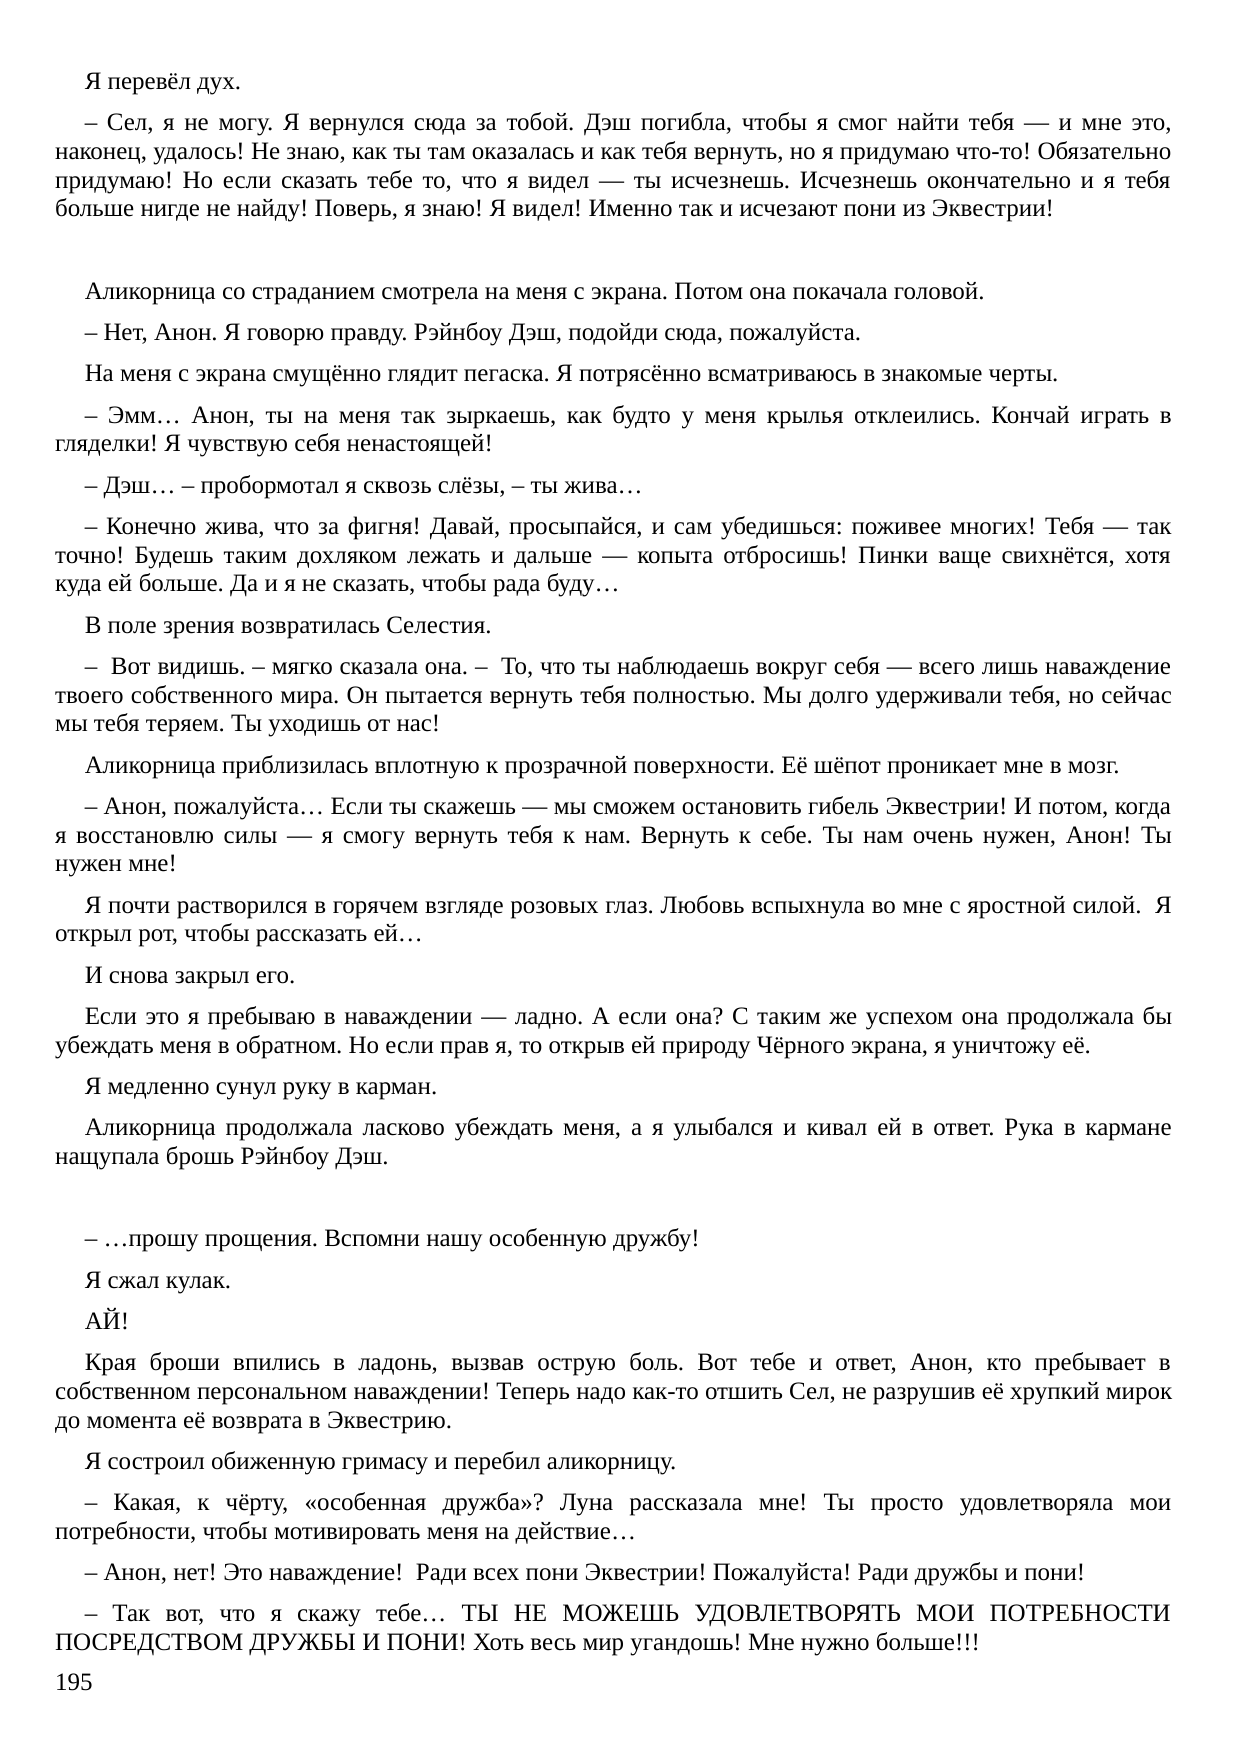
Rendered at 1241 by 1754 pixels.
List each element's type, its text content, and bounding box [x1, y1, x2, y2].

text – …прошу прощения. Вспомни нашу особенную дружбу! [55, 1223, 1173, 1252]
text В поле зрения возвратилась Селестия. [55, 610, 1173, 638]
text – Какая, к чёрту, «особенная дружба»? Луна рассказала мне! Ты просто удовлетворяла мои потребности, чтобы мотивировать меня на действие… [55, 1487, 1173, 1545]
text Аликорница приблизилась вплотную к прозрачной поверхности. Её шёпот проникает мне в мозг. [55, 750, 1173, 778]
text – Конечно жива, что за фигня! Давай, просыпайся, и сам убедишься: поживее многих! Тебя — так точно! Будешь таким дохляком лежать и дальше — копыта отбросишь! Пинки ваще свихнётся, хотя куда ей больше. Да и я не сказать, чтобы рада буду… [55, 511, 1173, 597]
text Аликорница со страданием смотрела на меня с экрана. Потом она покачала головой. [55, 276, 1173, 305]
text Края броши впились в ладонь, вызвав острую боль. Вот тебе и ответ, Анон, кто пребывает в собственном персональном наваждении! Теперь надо как-то отшить Сел, не разрушив её хрупкий мирок до момента её возврата в Эквестрию. [55, 1347, 1173, 1433]
text Я перевёл дух. [55, 66, 1173, 95]
text – Сел, я не могу. Я вернулся сюда за тобой. Дэш погибла, чтобы я смог найти тебя — и мне это, наконец, удалось! Не знаю, как ты там оказалась и как тебя вернуть, но я придумаю что-то! Обязательно придумаю! Но если сказать тебе то, что я видел — ты исчезнешь. Исчезнешь окончательно и я тебя больше нигде не найду! Поверь, я знаю! Я видел! Именно так и исчезают пони из Эквестрии! [55, 107, 1173, 222]
text Я сжал кулак. [55, 1265, 1173, 1293]
text Я медленно сунул руку в карман. [55, 1071, 1173, 1100]
text – Нет, Анон. Я говорю правду. Рэйнбоу Дэш, подойди сюда, пожалуйста. [55, 317, 1173, 346]
text На меня с экрана смущённо глядит пегаска. Я потрясённо всматриваюсь в знакомые черты. [55, 358, 1173, 387]
text – Анон, пожалуйста… Если ты скажешь — мы сможем остановить гибель Эквестрии! И потом, когда я восстановлю силы — я смогу вернуть тебя к нам. Вернуть к себе. Ты нам очень нужен, Анон! Ты нужен мне! [55, 791, 1173, 877]
text – Вот видишь. – мягко сказала она. – То, что ты наблюдаешь вокруг себя — всего лишь наваждение твоего собственного мира. Он пытается вернуть тебя полностью. Мы долго удерживали тебя, но сейчас мы тебя теряем. Ты уходишь от нас! [55, 651, 1173, 737]
text Я состроил обиженную гримасу и перебил аликорницу. [55, 1446, 1173, 1475]
text АЙ! [55, 1306, 1173, 1335]
text – Дэш… – пробормотал я сквозь слёзы, – ты жива… [55, 470, 1173, 498]
text – Так вот, что я скажу тебе… ТЫ НЕ МОЖЕШЬ УДОВЛЕТВОРЯТЬ МОИ ПОТРЕБНОСТИ ПОСРЕДСТВОМ ДРУЖБЫ И ПОНИ! Хоть весь мир угандошь! Мне нужно больше!!! [55, 1598, 1173, 1656]
text Я почти растворился в горячем взгляде розовых глаз. Любовь вспыхнула во мне с яростной силой. Я открыл рот, чтобы рассказать ей… [55, 890, 1173, 947]
text – Эмм… Анон, ты на меня так зыркаешь, как будто у меня крылья отклеились. Кончай играть в гляделки! Я чувствую себя ненастоящей! [55, 400, 1173, 457]
text Если это я пребываю в наваждении — ладно. А если она? С таким же успехом она продолжала бы убеждать меня в обратном. Но если прав я, то открыв ей природу Чёрного экрана, я уничтожу её. [55, 1001, 1173, 1058]
text Аликорница продолжала ласково убеждать меня, а я улыбался и кивал ей в ответ. Рука в кармане нащупала брошь Рэйнбоу Дэш. [55, 1112, 1173, 1170]
text И снова закрыл его. [55, 960, 1173, 988]
text – Анон, нет! Это наваждение! Ради всех пони Эквестрии! Пожалуйста! Ради дружбы и пони! [55, 1557, 1173, 1586]
